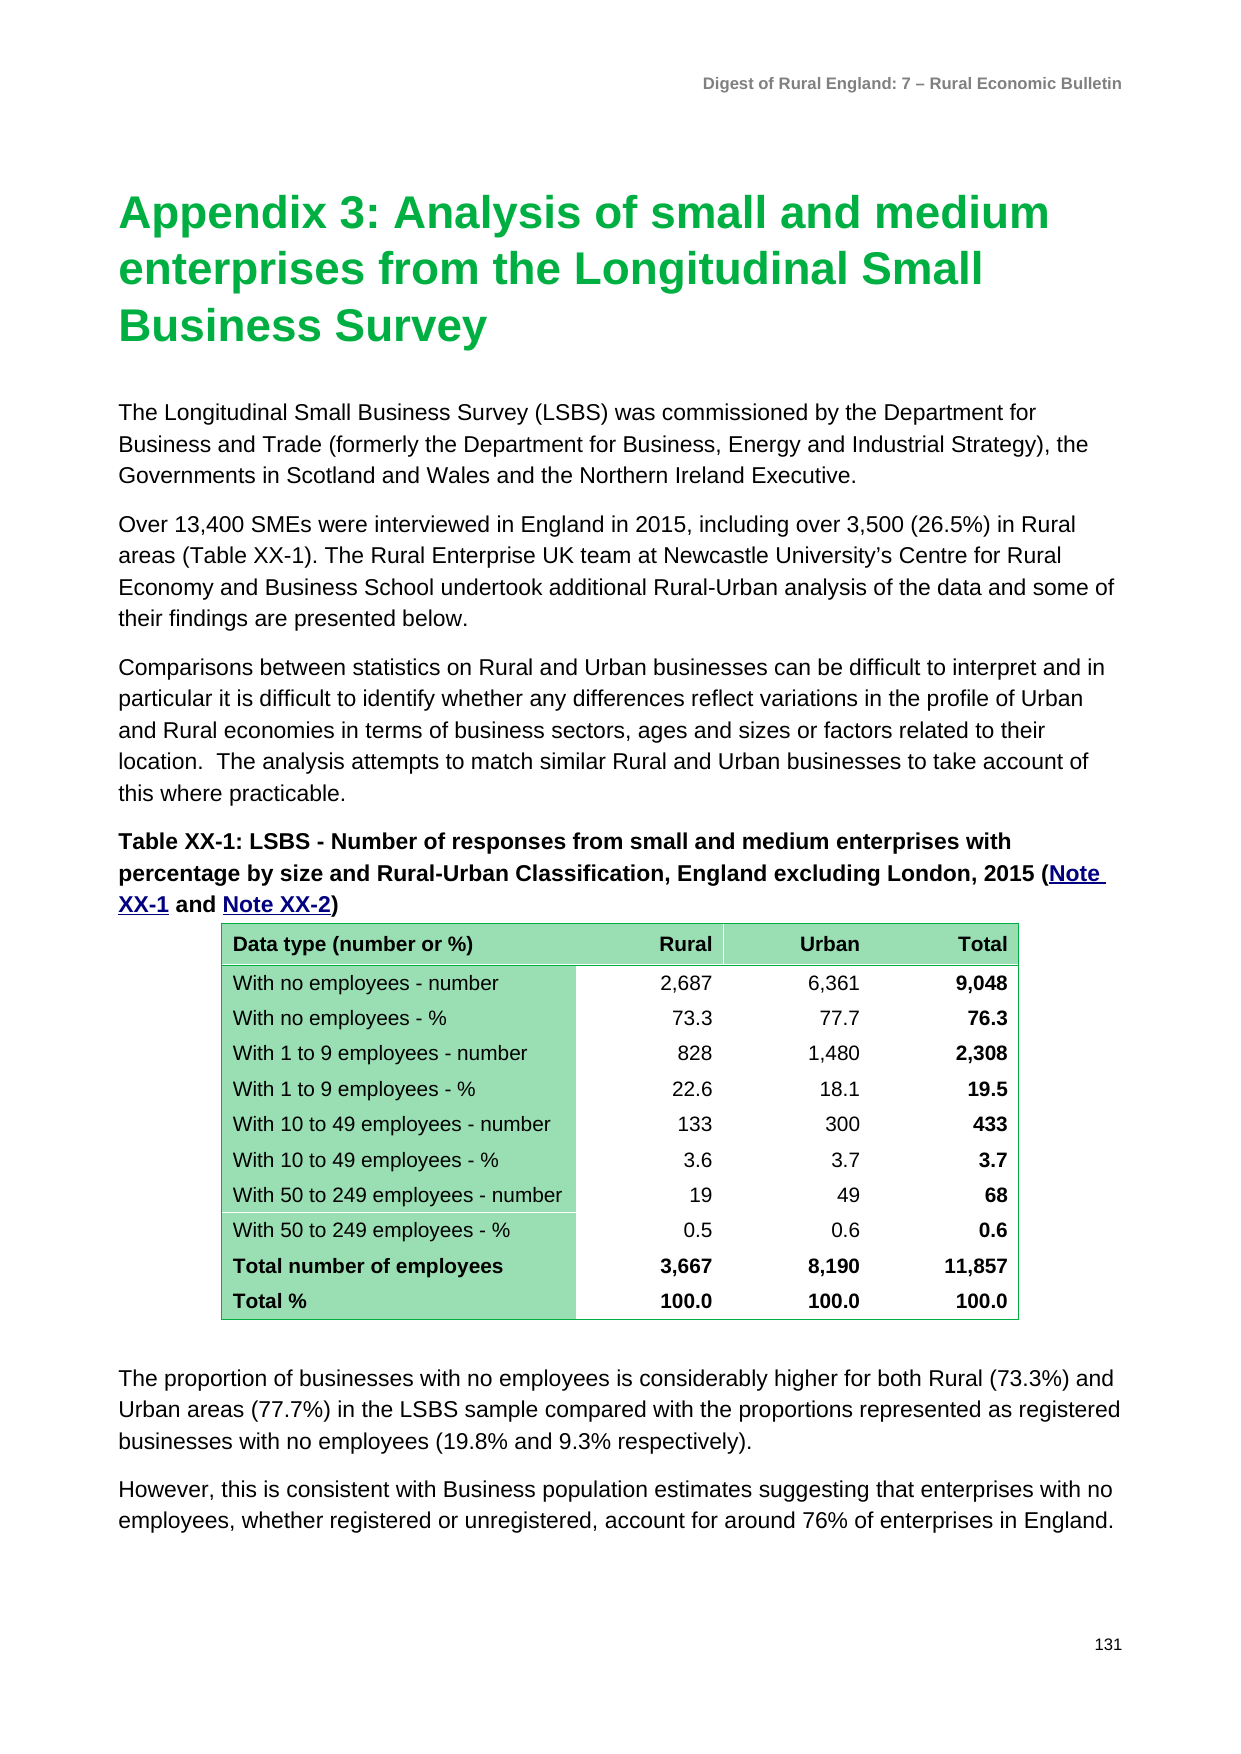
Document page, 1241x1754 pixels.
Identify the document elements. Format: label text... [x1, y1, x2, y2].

text Over 13,400 SMEs were interviewed in England in 2015, including over 3,500 (26.5%) in Rural areas (Table F‑2). The Rural Enterprise UK team at Newcastle University’s Centre for Rural Economy and Business School undertook additional Rural-Urban analysis of the data and some of their findings are presented below. [118, 511, 1122, 632]
table_cell 49 [724, 1177, 871, 1212]
table_cell With no employees - % [222, 1000, 576, 1035]
table_cell 11,857 [871, 1248, 1018, 1283]
table_header Total [871, 924, 1018, 964]
table_cell Total number of employees [222, 1248, 576, 1283]
table_cell 100.0 [724, 1283, 871, 1319]
text Comparisons between statistics on Rural and Urban businesses can be difficult to interpret and in particular it is difficult to identify whether any differences reflect variations in the profile of Urban and Rural economies in terms of business sectors, ages and sizes or factors related to their location. The analysis attempts to match similar Rural and Urban businesses to take account of this where practicable. [118, 653, 1122, 806]
table_cell 9,048 [871, 966, 1018, 1000]
table_cell With 1 to 9 employees - % [222, 1071, 576, 1106]
table_cell 77.7 [724, 1000, 871, 1035]
table_cell 133 [576, 1106, 723, 1142]
table_header Data type (number or %) [222, 924, 576, 964]
table_cell 300 [724, 1106, 871, 1142]
table_cell 100.0 [576, 1283, 723, 1319]
table_cell 828 [576, 1035, 723, 1071]
table_cell 8,190 [724, 1248, 871, 1283]
table_cell 19.5 [871, 1071, 1018, 1106]
table_cell 2,687 [576, 966, 723, 1000]
table_cell 3.6 [576, 1142, 723, 1177]
table_cell With 1 to 9 employees - number [222, 1035, 576, 1071]
table_cell 6,361 [724, 966, 871, 1000]
table_cell 0.6 [871, 1213, 1018, 1248]
table_cell 18.1 [724, 1071, 871, 1106]
table_cell 2,308 [871, 1035, 1018, 1071]
table_cell 100.0 [871, 1283, 1018, 1319]
table_cell 73.3 [576, 1000, 723, 1035]
table_cell 433 [871, 1106, 1018, 1142]
table_cell 3.7 [724, 1142, 871, 1177]
text The proportion of businesses with no employees is considerably higher for both Rural (73.3%) and Urban areas (77.7%) in the LSBS sample compared with the proportions represented as registered businesses with no employees (19.8% and 9.3% respectively). [118, 1364, 1122, 1454]
table_cell With 50 to 249 employees - % [222, 1213, 576, 1248]
table_cell 3.7 [871, 1142, 1018, 1177]
table_cell 0.6 [724, 1213, 871, 1248]
table_header Rural [576, 924, 723, 964]
table_cell 19 [576, 1177, 723, 1212]
table_cell 22.6 [576, 1071, 723, 1106]
text However, this is consistent with Business population estimates suggesting that enterprises with no employees, whether registered or unregistered, account for around 76% of enterprises in England. [118, 1476, 1122, 1534]
table_cell 3,667 [576, 1248, 723, 1283]
table_cell With 10 to 49 employees - number [222, 1106, 576, 1142]
text The Longitudinal Small Business Survey (LSBS) was commissioned by the Department for Business and Trade (formerly the Department for Business, Energy and Industrial Strategy), the Governments in Scotland and Wales and the Northern Ireland Executive. [118, 399, 1122, 489]
table_cell 68 [871, 1177, 1018, 1212]
table_cell With 50 to 249 employees - number [222, 1177, 576, 1212]
text Table XX‑1: LSBS - Number of responses from small and medium enterprises with percentage by size and Rural-Urban Classification, England excluding London, 2015 (Note XX-1 and Note XX-2) [118, 828, 1122, 917]
table_cell 0.5 [576, 1213, 723, 1248]
table_cell Total % [222, 1283, 576, 1319]
table_cell With no employees - number [222, 966, 576, 1000]
table_cell 1,480 [724, 1035, 871, 1071]
table_cell 76.3 [871, 1000, 1018, 1035]
subtitle Appendix 3: Analysis of small and medium enterprises from the Longitudinal Small Business Survey [118, 185, 1122, 351]
table_cell With 10 to 49 employees - % [222, 1142, 576, 1177]
table_header Urban [724, 924, 871, 964]
